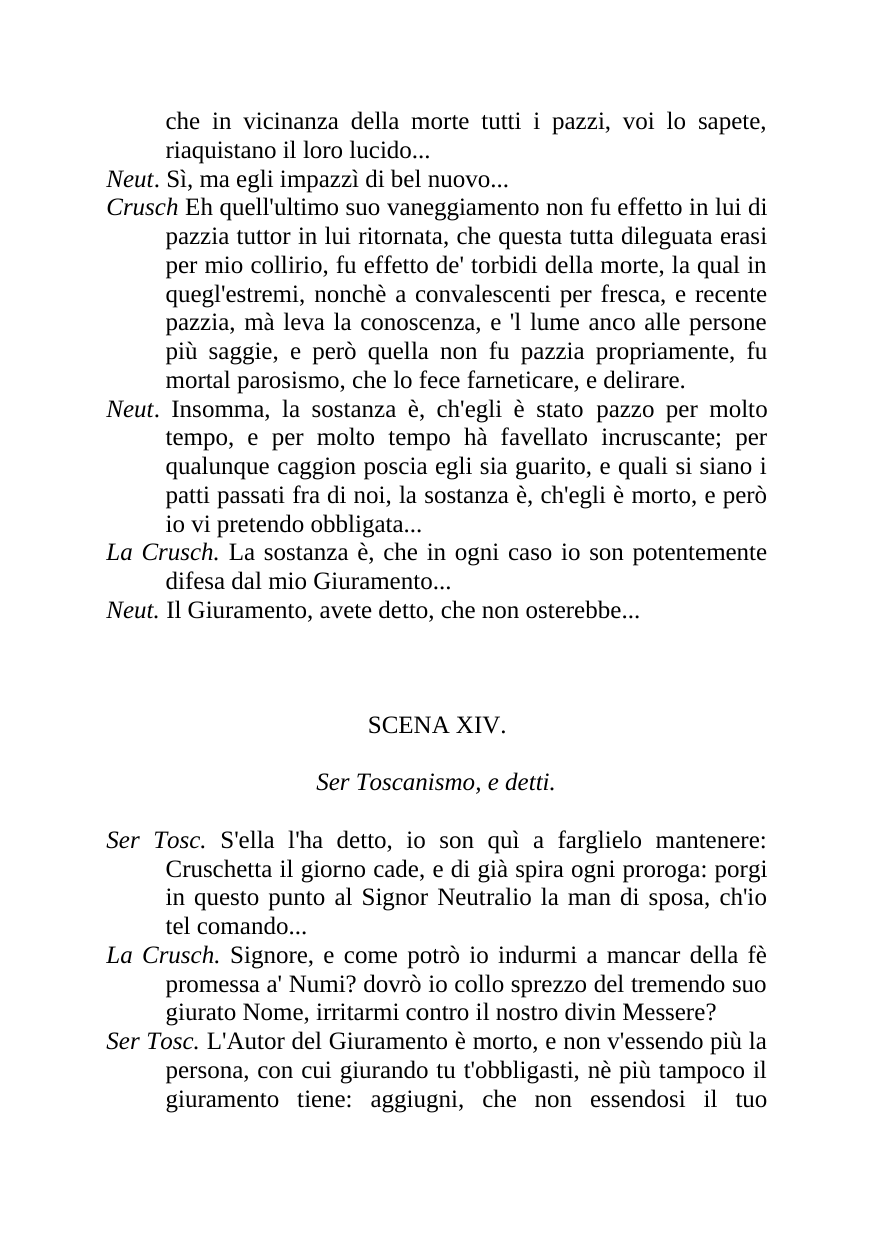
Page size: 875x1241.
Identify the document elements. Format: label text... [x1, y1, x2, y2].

text La Crusch. La sostanza è, che in ogni caso io son potentemente difesa dal mio Giuramento... [106, 537, 768, 595]
text Ser Toscanismo, e detti. [106, 767, 768, 796]
text Neut. Sì, ma egli impazzì di bel nuovo... [106, 164, 768, 192]
text SCENA XIV. [106, 710, 768, 739]
text Ser Tosc. L'Autor del Giuramento è morto, e non v'essendo più la persona, con cui giurando tu t'obbligasti, nè più tampoco il giuramento tiene: aggiugni, che non essendosi il tuo [106, 1026, 768, 1112]
text Crusch Eh quell'ultimo suo vaneggiamento non fu effetto in lui di pazzia tuttor in lui ritornata, che questa tutta dileguata erasi per mio collirio, fu effetto de' torbidi della morte, la qual in quegl'estremi, nonchè a convalescenti per fresca, e recente pazzia, mà leva la conoscenza, e 'l lume anco alle persone più saggie, e però quella non fu pazzia propriamente, fu mortal parosismo, che lo fece farneticare, e delirare. [106, 192, 768, 394]
text La Crusch. Signore, e come potrò io indurmi a mancar della fè promessa a' Numi? dovrò io collo sprezzo del tremendo suo giurato Nome, irritarmi contro il nostro divin Messere? [106, 940, 768, 1026]
text Ser Tosc. S'ella l'ha detto, io son quì a farglielo mantenere: Cruschetta il giorno cade, e di già spira ogni proroga: porgi in questo punto al Signor Neutralio la man di sposa, ch'io tel comando... [106, 825, 768, 940]
text Neut. Insomma, la sostanza è, ch'egli è stato pazzo per molto tempo, e per molto tempo hà favellato incruscante; per qualunque caggion poscia egli sia guarito, e quali si siano i patti passati fra di noi, la sostanza è, ch'egli è morto, e però io vi pretendo obbligata... [106, 394, 768, 537]
text che in vicinanza della morte tutti i pazzi, voi lo sapete, riaquistano il loro lucido... [106, 106, 768, 164]
text Neut. Il Giuramento, avete detto, che non osterebbe... [106, 595, 768, 624]
